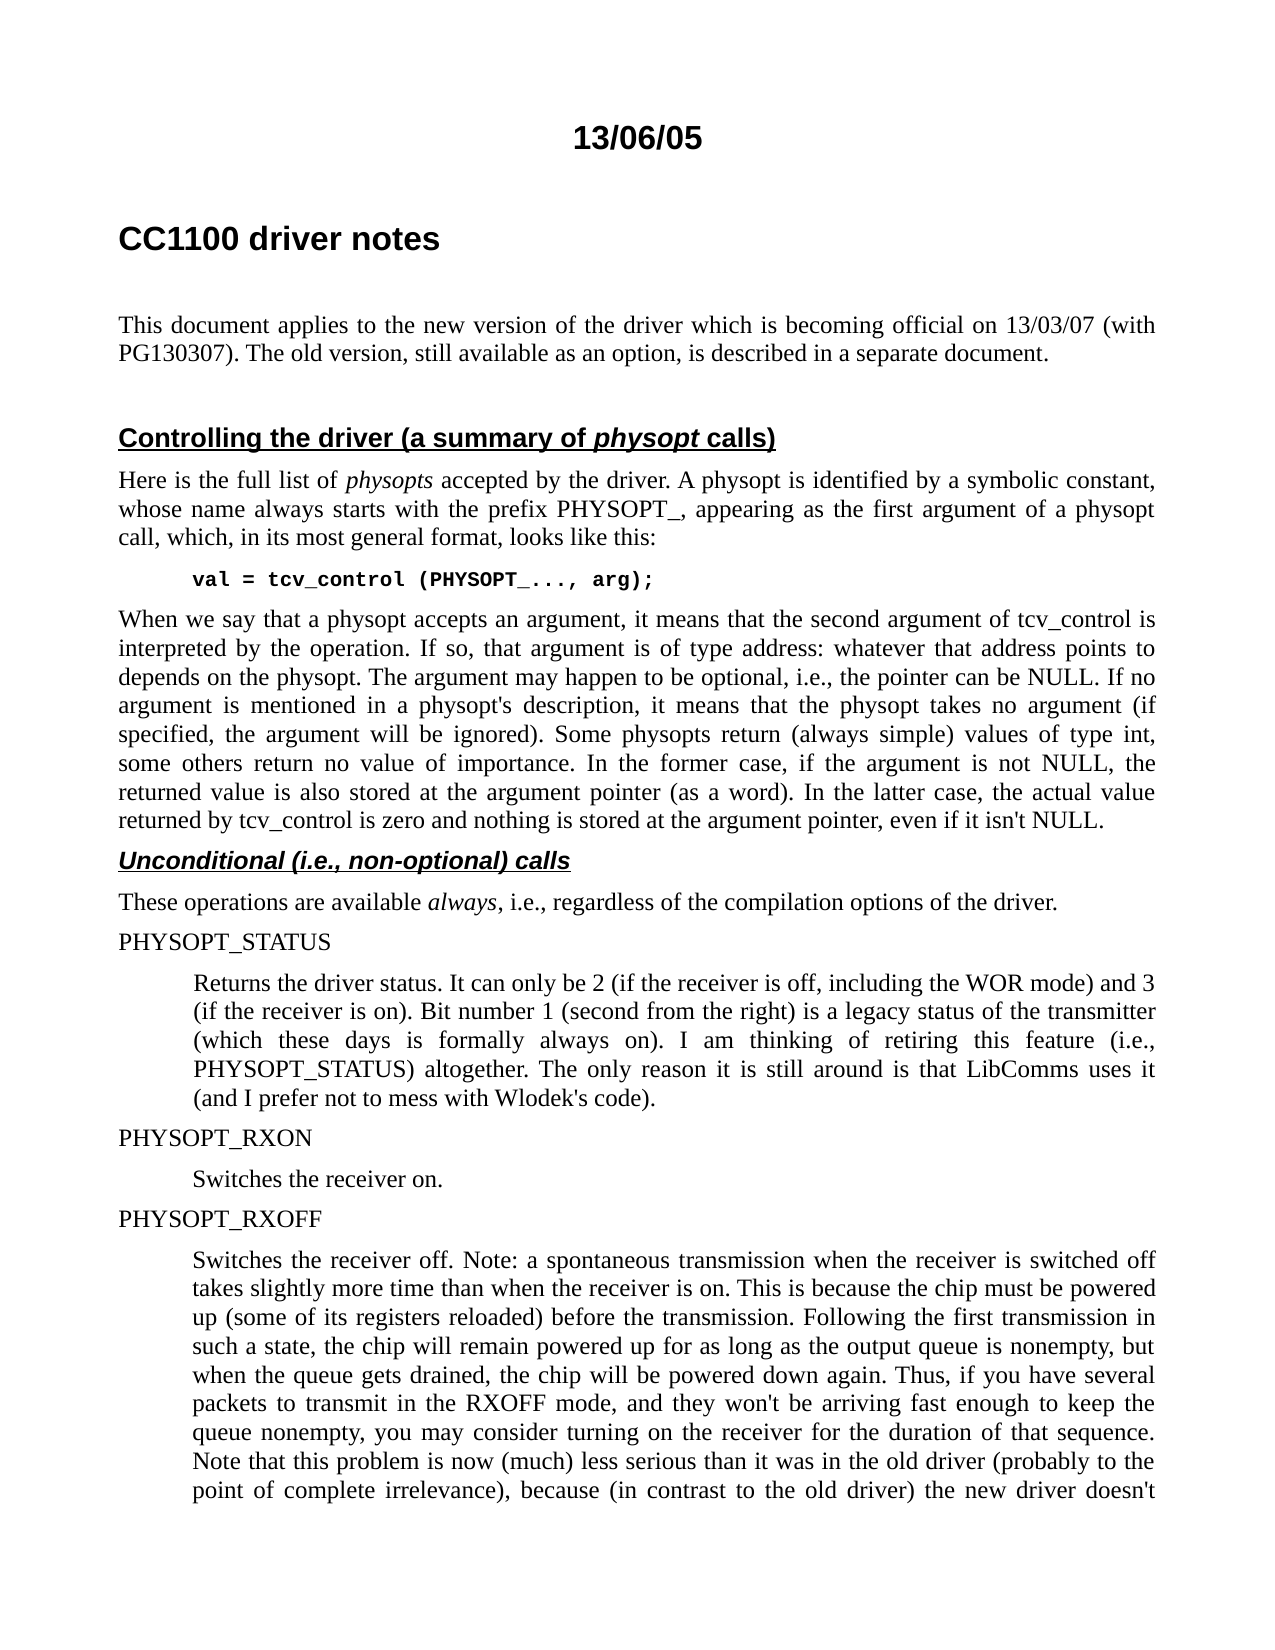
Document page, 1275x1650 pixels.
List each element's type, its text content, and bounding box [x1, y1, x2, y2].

subtitle Unconditional (i.e., non-optional) calls [118, 846, 1157, 875]
subtitle CC1100 driver notes [118, 219, 1157, 257]
text When we say that a physopt accepts an argument, it means that the second argument of tcv_control is interpreted by the operation. If so, that argument is of type address: whatever that address points to depends on the physopt. The argument may happen to be optional, i.e., the pointer can be NULL. If no argument is mentioned in a physopt's description, it means that the physopt takes no argument (if specified, the argument will be ignored). Some physopts return (always simple) values of type int, some others return no value of importance. In the former case, if the argument is not NULL, the returned value is also stored at the argument pointer (as a word). In the latter case, the actual value returned by tcv_control is zero and nothing is stored at the argument pointer, even if it isn't NULL. [118, 604, 1157, 834]
text Returns the driver status. It can only be 2 (if the receiver is off, including the WOR mode) and 3 (if the receiver is on). Bit number 1 (second from the right) is a legacy status of the transmitter (which these days is formally always on). I am thinking of retiring this feature (i.e., PHYSOPT_STATUS) altogether. The only reason it is still around is that LibComms uses it (and I prefer not to mess with Wlodek's code). [193, 968, 1157, 1111]
text PHYSOPT_STATUS [118, 927, 1157, 956]
text Switches the receiver on. [192, 1164, 1157, 1192]
text These operations are available always, i.e., regardless of the compilation options of the driver. [118, 887, 1157, 915]
text PHYSOPT_RXON [118, 1123, 1157, 1152]
subtitle Controlling the driver (a summary of physopt calls) [118, 422, 1157, 453]
text Switches the receiver off. Note: a spontaneous transmission when the receiver is switched off takes slightly more time than when the receiver is on. This is because the chip must be powered up (some of its registers reloaded) before the transmission. Following the first transmission in such a state, the chip will remain powered up for as long as the output queue is nonempty, but when the queue gets drained, the chip will be powered down again. Thus, if you have several packets to transmit in the RXOFF mode, and they won't be arriving fast enough to keep the queue nonempty, you may consider turning on the receiver for the duration of that sequence. Note that this problem is now (much) less serious than it was in the old driver (probably to the point of complete irrelevance), because (in contrast to the old driver) the new driver doesn't [192, 1245, 1157, 1503]
text This document applies to the new version of the driver which is becoming official on 13/03/07 (with PG130307). The old version, still available as an option, is described in a separate document. [118, 310, 1157, 367]
text val = tcv_control (PHYSOPT_..., arg); [118, 563, 1157, 593]
text Here is the full list of physopts accepted by the driver. A physopt is identified by a symbolic constant, whose name always starts with the prefix PHYSOPT_, appearing as the first argument of a physopt call, which, in its most general format, looks like this: [118, 465, 1157, 551]
text PHYSOPT_RXOFF [118, 1204, 1157, 1233]
subtitle 13/06/05 [118, 118, 1157, 157]
